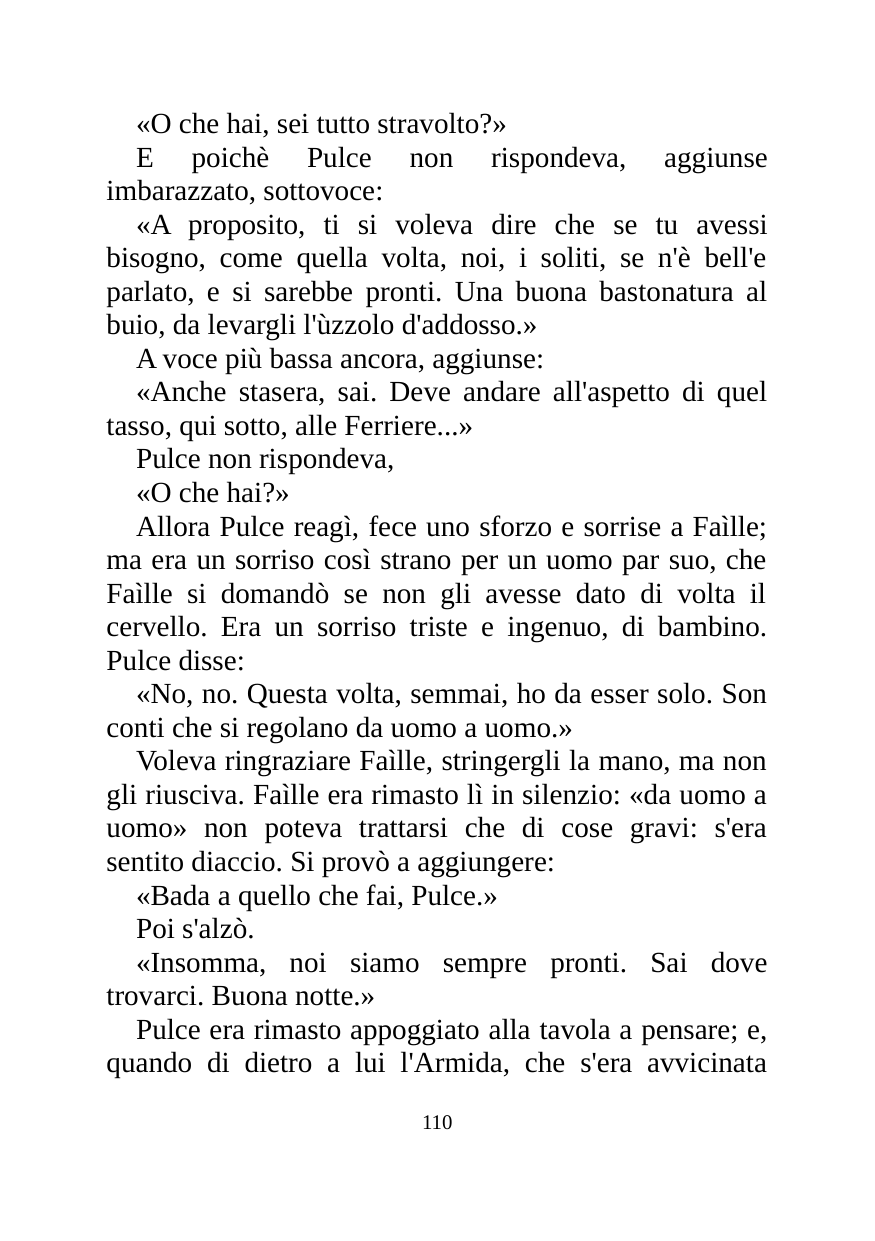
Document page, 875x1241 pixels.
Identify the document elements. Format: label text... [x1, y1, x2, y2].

text «Insomma, noi siamo sempre pronti. Sai dove trovarci. Buona notte.» [106, 945, 768, 1012]
text Pulce non rispondeva, [106, 442, 768, 475]
text «No, no. Questa volta, semmai, ho da esser solo. Son conti che si regolano da uomo a uomo.» [106, 676, 768, 743]
text E poichè Pulce non rispondeva, aggiunse imbarazzato, sottovoce: [106, 140, 768, 207]
text Poi s'alzò. [106, 911, 768, 945]
text Allora Pulce reagì, fece uno sforzo e sorrise a Faìlle; ma era un sorriso così strano per un uomo par suo, che Faìlle si domandò se non gli avesse dato di volta il cervello. Era un sorriso triste e ingenuo, di bambino. Pulce disse: [106, 509, 768, 676]
text Pulce era rimasto appoggiato alla tavola a pensare; e, quando di dietro a lui l'Armida, che s'era avvicinata [106, 1012, 768, 1079]
text «A proposito, ti si voleva dire che se tu avessi bisogno, come quella volta, noi, i soliti, se n'è bell'e parlato, e si sarebbe pronti. Una buona bastonatura al buio, da levargli l'ùzzolo d'addosso.» [106, 207, 768, 341]
text «Bada a quello che fai, Pulce.» [106, 878, 768, 911]
text Voleva ringraziare Faìlle, stringergli la mano, ma non gli riusciva. Faìlle era rimasto lì in silenzio: «da uomo a uomo» non poteva trattarsi che di cose gravi: s'era sentito diaccio. Si provò a aggiungere: [106, 743, 768, 878]
text «O che hai, sei tutto stravolto?» [106, 106, 768, 140]
text A voce più bassa ancora, aggiunse: [106, 341, 768, 374]
text «Anche stasera, sai. Deve andare all'aspetto di quel tasso, qui sotto, alle Ferriere...» [106, 374, 768, 442]
text «O che hai?» [106, 475, 768, 509]
